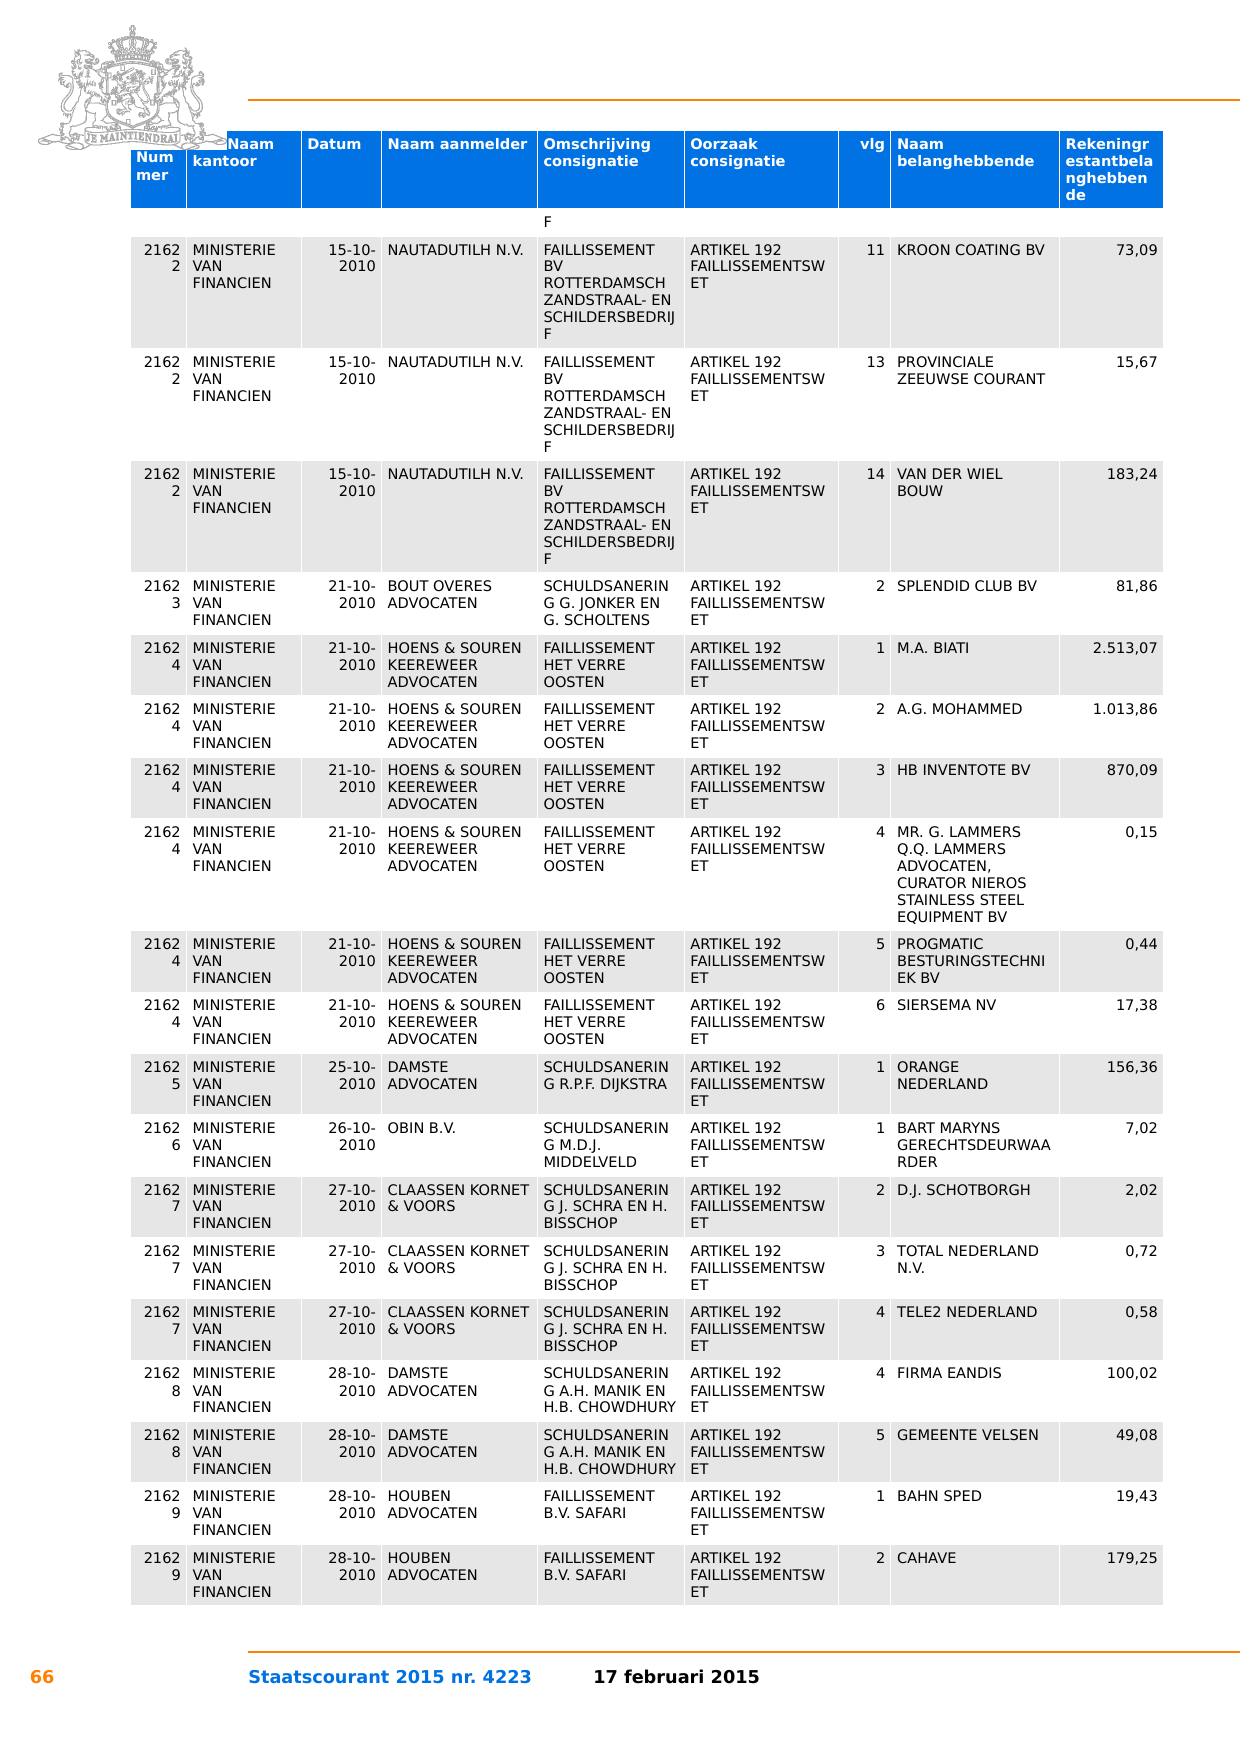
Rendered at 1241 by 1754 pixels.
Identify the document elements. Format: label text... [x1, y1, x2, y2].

table_cell F [538, 209, 684, 236]
table_cell CLAASSEN KORNET & VOORS [382, 1177, 537, 1237]
table_cell 15-10-2010 [302, 349, 381, 460]
table_cell MINISTERIE VAN FINANCIEN [187, 931, 301, 992]
table_cell 21624 [131, 758, 186, 818]
table_cell CLAASSEN KORNET & VOORS [382, 1299, 537, 1360]
table_cell 81,86 [1060, 574, 1163, 634]
table_cell 21627 [131, 1177, 186, 1237]
table_cell ARTIKEL 192 FAILLISSEMENTSWET [685, 237, 838, 348]
table_cell ARTIKEL 192 FAILLISSEMENTSWET [685, 1115, 838, 1176]
table_cell 179,25 [1060, 1545, 1163, 1605]
table_cell ARTIKEL 192 FAILLISSEMENTSWET [685, 696, 838, 757]
table_cell FIRMA EANDIS [891, 1361, 1059, 1421]
table_cell [891, 209, 1059, 236]
table_cell MINISTERIE VAN FINANCIEN [187, 1238, 301, 1298]
table_cell 21-10-2010 [302, 931, 381, 992]
table_cell 13 [839, 349, 890, 460]
table_cell 5 [839, 931, 890, 992]
table_cell 28-10-2010 [302, 1361, 381, 1421]
table_cell 11 [839, 237, 890, 348]
table_cell 21622 [131, 349, 186, 460]
table_cell M.A. BIATI [891, 635, 1059, 695]
table_cell [1060, 209, 1163, 236]
table_header Naam kantoor [187, 131, 301, 208]
table_cell ARTIKEL 192 FAILLISSEMENTSWET [685, 1361, 838, 1421]
table_cell CAHAVE [891, 1545, 1059, 1605]
table_cell [131, 209, 186, 236]
table_cell KROON COATING BV [891, 237, 1059, 348]
table_cell MINISTERIE VAN FINANCIEN [187, 1545, 301, 1605]
table_cell FAILLISSEMENT HET VERRE OOSTEN [538, 819, 684, 930]
table_cell 0,72 [1060, 1238, 1163, 1298]
table_cell FAILLISSEMENT B.V. SAFARI [538, 1545, 684, 1605]
table_cell FAILLISSEMENT BV ROTTERDAMSCH ZANDSTRAAL- EN SCHILDERSBEDRIJF [538, 237, 684, 348]
table_cell D.J. SCHOTBORGH [891, 1177, 1059, 1237]
table_cell 2 [839, 696, 890, 757]
table_cell MINISTERIE VAN FINANCIEN [187, 758, 301, 818]
table_cell 870,09 [1060, 758, 1163, 818]
table_cell 7,02 [1060, 1115, 1163, 1176]
table_cell HOENS & SOUREN KEEREWEER ADVOCATEN [382, 931, 537, 992]
table_cell TELE2 NEDERLAND [891, 1299, 1059, 1360]
table_cell 28-10-2010 [302, 1484, 381, 1544]
table_cell HOUBEN ADVOCATEN [382, 1484, 537, 1544]
table_cell SCHULDSANERING M.D.J. MIDDELVELD [538, 1115, 684, 1176]
table_cell BOUT OVERES ADVOCATEN [382, 574, 537, 634]
table_cell 5 [839, 1422, 890, 1482]
table_cell 2.513,07 [1060, 635, 1163, 695]
table_cell 21629 [131, 1484, 186, 1544]
table_cell MINISTERIE VAN FINANCIEN [187, 1422, 301, 1482]
table_cell 0,15 [1060, 819, 1163, 930]
table_cell ARTIKEL 192 FAILLISSEMENTSWET [685, 635, 838, 695]
table_cell 1 [839, 1054, 890, 1114]
table_cell 4 [839, 1361, 890, 1421]
table_cell 21622 [131, 461, 186, 572]
table_cell 21622 [131, 237, 186, 348]
table_cell [839, 209, 890, 236]
table_cell ORANGE NEDERLAND [891, 1054, 1059, 1114]
table_cell 21626 [131, 1115, 186, 1176]
table_cell 0,58 [1060, 1299, 1163, 1360]
table_cell ARTIKEL 192 FAILLISSEMENTSWET [685, 1238, 838, 1298]
table_cell 4 [839, 819, 890, 930]
table_cell 183,24 [1060, 461, 1163, 572]
table_cell MINISTERIE VAN FINANCIEN [187, 574, 301, 634]
table_cell 49,08 [1060, 1422, 1163, 1482]
table_cell ARTIKEL 192 FAILLISSEMENTSWET [685, 1299, 838, 1360]
table_cell NAUTADUTILH N.V. [382, 461, 537, 572]
table_cell MR. G. LAMMERS Q.Q. LAMMERS ADVOCATEN, CURATOR NIEROS STAINLESS STEEL EQUIPMENT BV [891, 819, 1059, 930]
table_cell 25-10-2010 [302, 1054, 381, 1114]
table_cell 27-10-2010 [302, 1238, 381, 1298]
table_cell HOENS & SOUREN KEEREWEER ADVOCATEN [382, 696, 537, 757]
table_cell FAILLISSEMENT B.V. SAFARI [538, 1484, 684, 1544]
table_header Omschrijving consignatie [538, 131, 684, 208]
table_cell HOENS & SOUREN KEEREWEER ADVOCATEN [382, 758, 537, 818]
table_cell CLAASSEN KORNET & VOORS [382, 1238, 537, 1298]
table_cell DAMSTE ADVOCATEN [382, 1361, 537, 1421]
table_cell 3 [839, 1238, 890, 1298]
table_cell 2 [839, 1177, 890, 1237]
table_cell NAUTADUTILH N.V. [382, 237, 537, 348]
table_cell 21-10-2010 [302, 758, 381, 818]
table_cell MINISTERIE VAN FINANCIEN [187, 1484, 301, 1544]
table_cell 21627 [131, 1238, 186, 1298]
picture [38, 25, 227, 150]
table_cell 3 [839, 758, 890, 818]
table_cell 156,36 [1060, 1054, 1163, 1114]
table_cell NAUTADUTILH N.V. [382, 349, 537, 460]
table_cell PROGMATIC BESTURINGSTECHNIEK BV [891, 931, 1059, 992]
table_cell 27-10-2010 [302, 1299, 381, 1360]
table_cell FAILLISSEMENT BV ROTTERDAMSCH ZANDSTRAAL- EN SCHILDERSBEDRIJF [538, 349, 684, 460]
table_cell 21625 [131, 1054, 186, 1114]
table_header Naam aanmelder [382, 131, 537, 208]
table_cell SCHULDSANERING A.H. MANIK EN H.B. CHOWDHURY [538, 1361, 684, 1421]
table_cell GEMEENTE VELSEN [891, 1422, 1059, 1482]
table_cell MINISTERIE VAN FINANCIEN [187, 635, 301, 695]
table_cell MINISTERIE VAN FINANCIEN [187, 1054, 301, 1114]
table_cell SPLENDID CLUB BV [891, 574, 1059, 634]
table_cell HOENS & SOUREN KEEREWEER ADVOCATEN [382, 635, 537, 695]
table_cell 1 [839, 1115, 890, 1176]
table_cell [302, 209, 381, 236]
table_cell ARTIKEL 192 FAILLISSEMENTSWET [685, 931, 838, 992]
table_cell 21-10-2010 [302, 993, 381, 1053]
table_cell 1.013,86 [1060, 696, 1163, 757]
table_cell DAMSTE ADVOCATEN [382, 1422, 537, 1482]
table_cell 21624 [131, 819, 186, 930]
table_cell [685, 209, 838, 236]
table_cell 21628 [131, 1422, 186, 1482]
table_cell 14 [839, 461, 890, 572]
table_cell 21-10-2010 [302, 696, 381, 757]
table_cell ARTIKEL 192 FAILLISSEMENTSWET [685, 349, 838, 460]
table_cell 4 [839, 1299, 890, 1360]
table_cell ARTIKEL 192 FAILLISSEMENTSWET [685, 1545, 838, 1605]
table_cell ARTIKEL 192 FAILLISSEMENTSWET [685, 1422, 838, 1482]
table_cell 27-10-2010 [302, 1177, 381, 1237]
table_cell SCHULDSANERING R.P.F. DIJKSTRA [538, 1054, 684, 1114]
table_cell HOENS & SOUREN KEEREWEER ADVOCATEN [382, 993, 537, 1053]
table_cell ARTIKEL 192 FAILLISSEMENTSWET [685, 1484, 838, 1544]
table_cell [187, 209, 301, 236]
table_cell SIERSEMA NV [891, 993, 1059, 1053]
table_cell FAILLISSEMENT HET VERRE OOSTEN [538, 635, 684, 695]
table_cell 21-10-2010 [302, 819, 381, 930]
table_cell MINISTERIE VAN FINANCIEN [187, 1361, 301, 1421]
table_cell 6 [839, 993, 890, 1053]
table_cell 2,02 [1060, 1177, 1163, 1237]
table_cell FAILLISSEMENT BV ROTTERDAMSCH ZANDSTRAAL- EN SCHILDERSBEDRIJF [538, 461, 684, 572]
table_cell 21-10-2010 [302, 574, 381, 634]
table_cell 28-10-2010 [302, 1545, 381, 1605]
table_cell HOUBEN ADVOCATEN [382, 1545, 537, 1605]
table_cell A.G. MOHAMMED [891, 696, 1059, 757]
table_cell ARTIKEL 192 FAILLISSEMENTSWET [685, 1177, 838, 1237]
table_cell DAMSTE ADVOCATEN [382, 1054, 537, 1114]
table_cell 100,02 [1060, 1361, 1163, 1421]
table_header Rekeningrestantbelanghebbende [1060, 131, 1163, 208]
table_cell BAHN SPED [891, 1484, 1059, 1544]
table_cell 17,38 [1060, 993, 1163, 1053]
table_header Naam belanghebbende [891, 131, 1059, 208]
table_cell FAILLISSEMENT HET VERRE OOSTEN [538, 931, 684, 992]
table_cell 0,44 [1060, 931, 1163, 992]
table_cell SCHULDSANERING J. SCHRA EN H. BISSCHOP [538, 1299, 684, 1360]
table_cell MINISTERIE VAN FINANCIEN [187, 1299, 301, 1360]
table_cell [382, 209, 537, 236]
table_cell SCHULDSANERING J. SCHRA EN H. BISSCHOP [538, 1238, 684, 1298]
table_cell 21628 [131, 1361, 186, 1421]
table_cell 15-10-2010 [302, 237, 381, 348]
table_cell ARTIKEL 192 FAILLISSEMENTSWET [685, 461, 838, 572]
table_cell 73,09 [1060, 237, 1163, 348]
table_cell BART MARYNS GERECHTSDEURWAARDER [891, 1115, 1059, 1176]
table_cell FAILLISSEMENT HET VERRE OOSTEN [538, 758, 684, 818]
table_header Nummer [131, 150, 186, 208]
table_cell MINISTERIE VAN FINANCIEN [187, 819, 301, 930]
table_cell ARTIKEL 192 FAILLISSEMENTSWET [685, 758, 838, 818]
table_cell MINISTERIE VAN FINANCIEN [187, 993, 301, 1053]
table_header vlg [839, 131, 890, 208]
table_cell 1 [839, 1484, 890, 1544]
table_cell SCHULDSANERING A.H. MANIK EN H.B. CHOWDHURY [538, 1422, 684, 1482]
table_cell ARTIKEL 192 FAILLISSEMENTSWET [685, 819, 838, 930]
table_cell 21629 [131, 1545, 186, 1605]
table_cell 2 [839, 574, 890, 634]
table_cell SCHULDSANERING G. JONKER EN G. SCHOLTENS [538, 574, 684, 634]
table_header Datum [302, 131, 381, 208]
table_cell TOTAL NEDERLAND N.V. [891, 1238, 1059, 1298]
table_cell 21624 [131, 635, 186, 695]
table_cell 19,43 [1060, 1484, 1163, 1544]
table_cell PROVINCIALE ZEEUWSE COURANT [891, 349, 1059, 460]
table_cell MINISTERIE VAN FINANCIEN [187, 1115, 301, 1176]
table_cell VAN DER WIEL BOUW [891, 461, 1059, 572]
table_cell 21624 [131, 931, 186, 992]
table_cell ARTIKEL 192 FAILLISSEMENTSWET [685, 1054, 838, 1114]
table_header Oorzaak consignatie [685, 131, 838, 208]
table_cell MINISTERIE VAN FINANCIEN [187, 696, 301, 757]
table_cell 2 [839, 1545, 890, 1605]
table_cell 1 [839, 635, 890, 695]
table_cell SCHULDSANERING J. SCHRA EN H. BISSCHOP [538, 1177, 684, 1237]
table_cell 28-10-2010 [302, 1422, 381, 1482]
table_cell MINISTERIE VAN FINANCIEN [187, 237, 301, 348]
table_cell ARTIKEL 192 FAILLISSEMENTSWET [685, 993, 838, 1053]
table_cell 21623 [131, 574, 186, 634]
table_cell ARTIKEL 192 FAILLISSEMENTSWET [685, 574, 838, 634]
table_cell MINISTERIE VAN FINANCIEN [187, 1177, 301, 1237]
table_cell MINISTERIE VAN FINANCIEN [187, 461, 301, 572]
table_cell 21624 [131, 696, 186, 757]
table_cell 15-10-2010 [302, 461, 381, 572]
table_cell 21627 [131, 1299, 186, 1360]
table_cell FAILLISSEMENT HET VERRE OOSTEN [538, 993, 684, 1053]
table_cell 15,67 [1060, 349, 1163, 460]
table_cell FAILLISSEMENT HET VERRE OOSTEN [538, 696, 684, 757]
table_cell MINISTERIE VAN FINANCIEN [187, 349, 301, 460]
table_cell HB INVENTOTE BV [891, 758, 1059, 818]
table_cell OBIN B.V. [382, 1115, 537, 1176]
table_cell 21-10-2010 [302, 635, 381, 695]
table_cell HOENS & SOUREN KEEREWEER ADVOCATEN [382, 819, 537, 930]
table_cell 21624 [131, 993, 186, 1053]
table_cell 26-10-2010 [302, 1115, 381, 1176]
